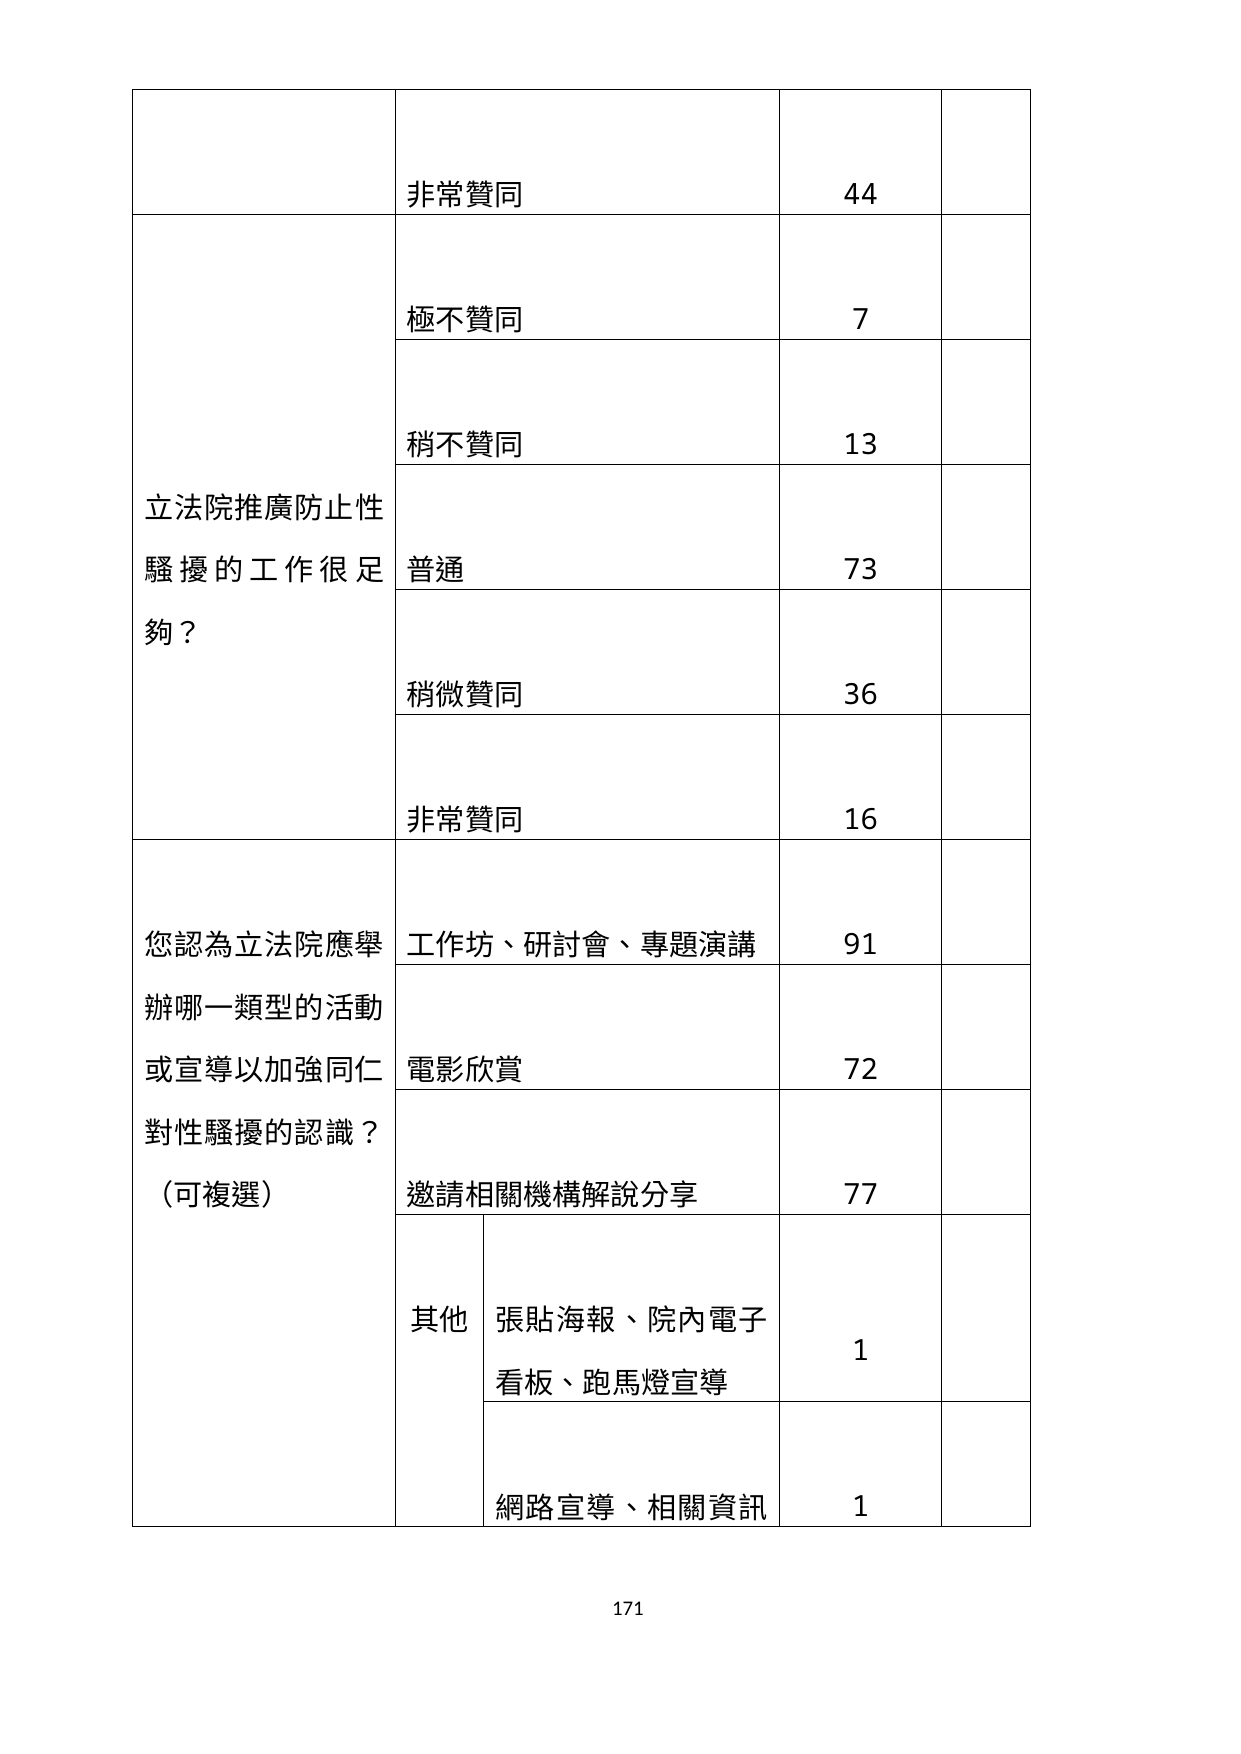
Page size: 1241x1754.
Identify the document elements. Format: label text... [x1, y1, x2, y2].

table_cell 36 [780, 590, 941, 714]
table_cell 7 [780, 215, 941, 339]
table_cell 普通 [396, 465, 779, 589]
table_cell [942, 1215, 1030, 1401]
table_cell 稍微贊同 [396, 590, 779, 714]
table_cell 1 [780, 1402, 941, 1526]
table_cell [942, 1090, 1030, 1214]
table_cell [942, 340, 1030, 464]
table_cell 您認為立法院應舉辦哪一類型的活動或宣導以加強同仁對性騷擾的認識？（可複選） [133, 840, 395, 1526]
table_cell 72 [780, 965, 941, 1089]
table_cell 73 [780, 465, 941, 589]
table_cell 立法院推廣防止性騷擾的工作很足夠？ [133, 215, 395, 839]
table_cell [942, 1402, 1030, 1526]
table_cell 其他 [396, 1215, 483, 1526]
table_cell 邀請相關機構解說分享 [396, 1090, 779, 1214]
table_cell 稍不贊同 [396, 340, 779, 464]
table_cell 工作坊、研討會、專題演講 [396, 840, 779, 964]
table_cell 16 [780, 715, 941, 839]
table_cell [942, 465, 1030, 589]
table_cell 77 [780, 1090, 941, 1214]
table_cell 網路宣導、相關資訊 [484, 1402, 779, 1526]
table_cell [942, 715, 1030, 839]
table_cell [942, 590, 1030, 714]
table_cell 極不贊同 [396, 215, 779, 339]
table_cell [942, 90, 1030, 214]
table_cell 91 [780, 840, 941, 964]
table_cell [133, 90, 395, 214]
table_cell [942, 840, 1030, 964]
table_cell 13 [780, 340, 941, 464]
table_cell [942, 965, 1030, 1089]
table_cell 張貼海報、院內電子看板、跑馬燈宣導 [484, 1215, 779, 1401]
table_cell [942, 215, 1030, 339]
table_cell 44 [780, 90, 941, 214]
table_cell 1 [780, 1215, 941, 1401]
table_cell 非常贊同 [396, 90, 779, 214]
table_cell 非常贊同 [396, 715, 779, 839]
table_cell 電影欣賞 [396, 965, 779, 1089]
